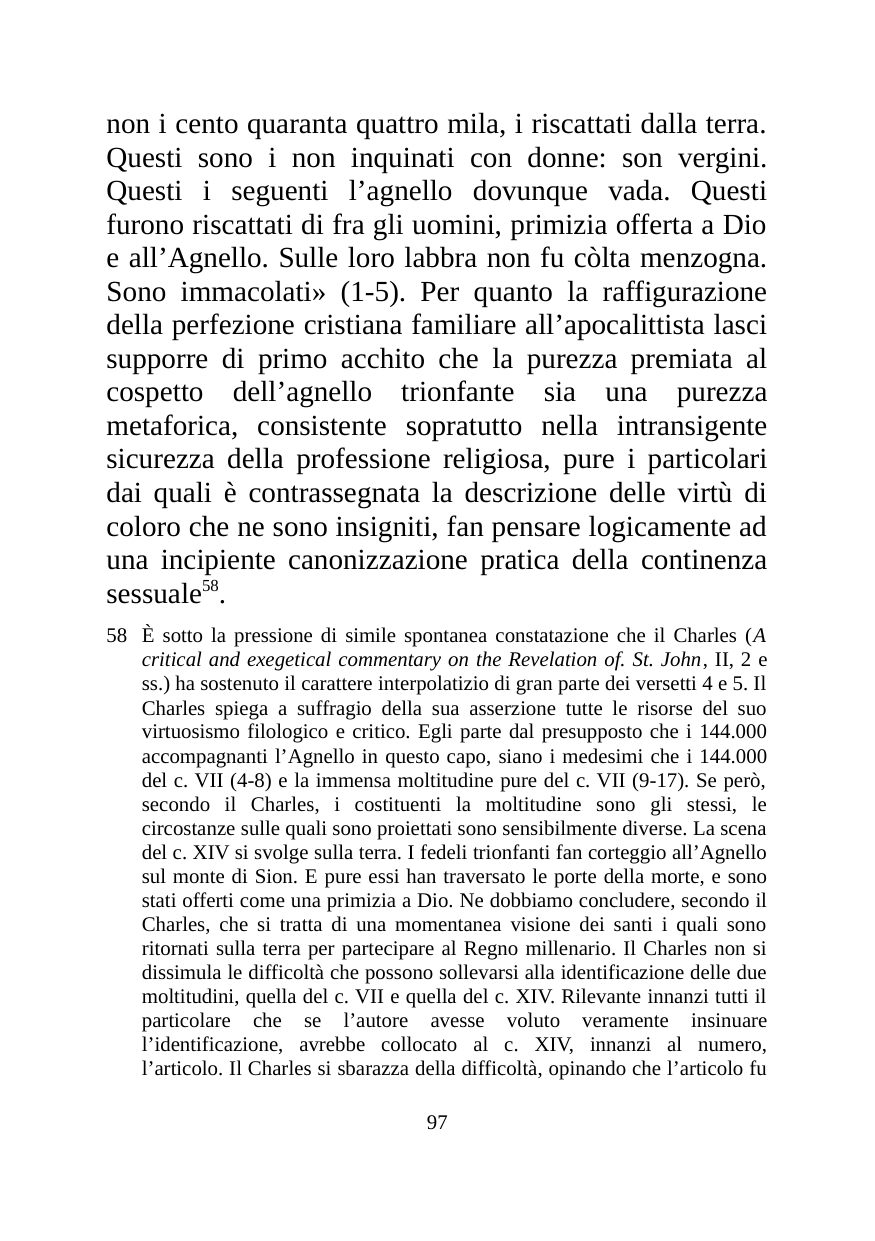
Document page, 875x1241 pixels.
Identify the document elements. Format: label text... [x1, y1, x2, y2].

text È sotto la pressione di simile spontanea constatazione che il Charles (A critical and exegetical commentary on the Revelation of. St. John, II, 2 e ss.) ha sostenuto il carattere interpolatizio di gran parte dei versetti 4 e 5. Il Charles spiega a suffragio della sua asserzione tutte le risorse del suo virtuosismo filologico e critico. Egli parte dal presupposto che i 144.000 accompagnanti l’Agnello in questo capo, siano i medesimi che i 144.000 del c. VII (4-8) e la immensa moltitudine pure del c. VII (9-17). Se però, secondo il Charles, i costituenti la moltitudine sono gli stessi, le circostanze sulle quali sono proiettati sono sensibilmente diverse. La scena del c. XIV si svolge sulla terra. I fedeli trionfanti fan corteggio all’Agnello sul monte di Sion. E pure essi han traversato le porte della morte, e sono stati offerti come una primizia a Dio. Ne dobbiamo concludere, secondo il Charles, che si tratta di una momentanea visione dei santi i quali sono ritornati sulla terra per partecipare al Regno millenario. Il Charles non si dissimula le difficoltà che possono sollevarsi alla identificazione delle due moltitudini, quella del c. VII e quella del c. XIV. Rilevante innanzi tutti il particolare che se l’autore avesse voluto veramente insinuare l’identificazione, avrebbe collocato al c. XIV, innanzi al numero, l’articolo. Il Charles si sbarazza della difficoltà, opinando che l’articolo fu [106, 623, 768, 1080]
text non i cento quaranta quattro mila, i riscattati dalla terra. Questi sono i non inquinati con donne: son vergini. Questi i seguenti l’agnello dovunque vada. Questi furono riscattati di fra gli uomini, primizia offerta a Dio e all’Agnello. Sulle loro labbra non fu còlta menzogna. Sono immacolati» (1-5). Per quanto la raffigurazione della perfezione cristiana familiare all’apocalittista lasci supporre di primo acchito che la purezza premiata al cospetto dell’agnello trionfante sia una purezza metaforica, consistente sopratutto nella intransigente sicurezza della professione religiosa, pure i particolari dai quali è contrassegnata la descrizione delle virtù di coloro che ne sono insigniti, fan pensare logicamente ad una incipiente canonizzazione pratica della continenza sessuale. [106, 106, 768, 609]
